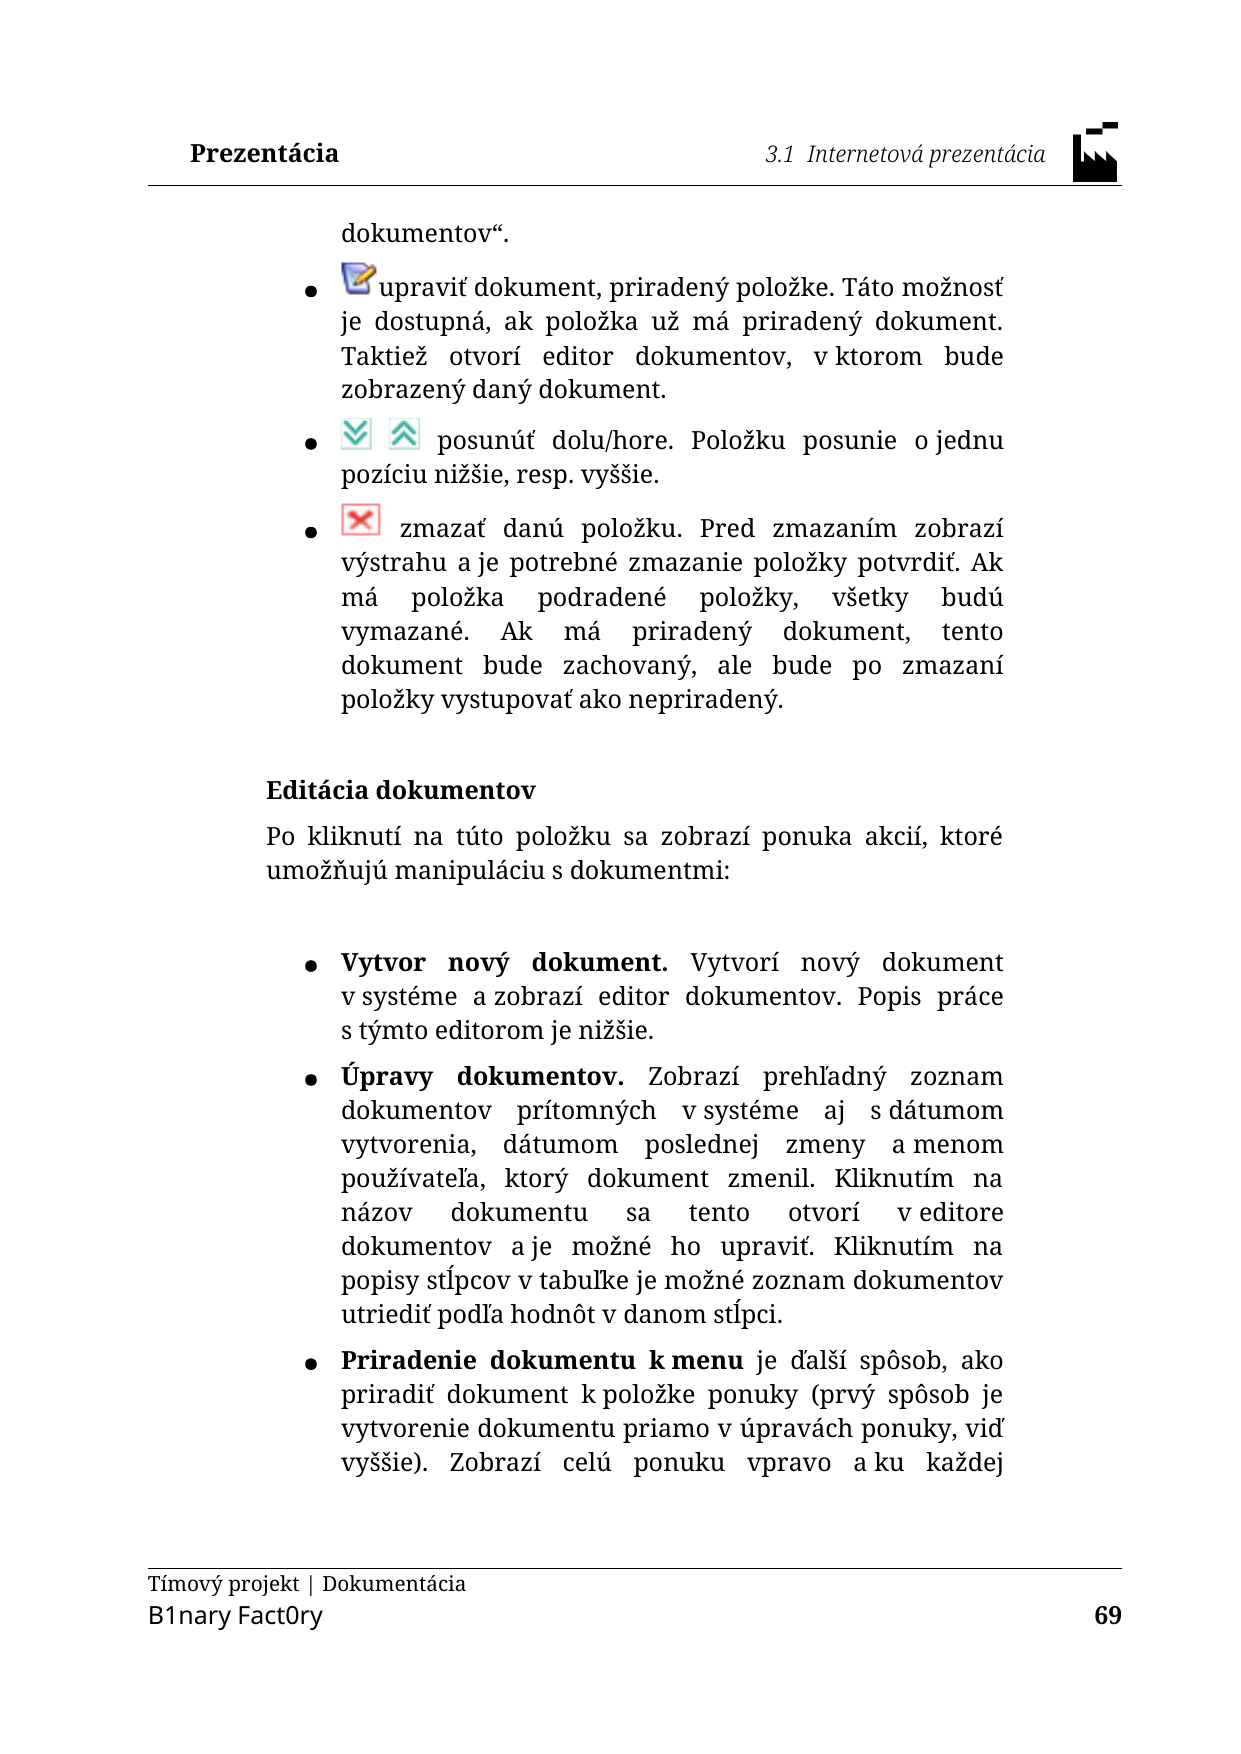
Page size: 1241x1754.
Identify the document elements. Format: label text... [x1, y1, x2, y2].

picture [1073, 122, 1118, 182]
text Po kliknutí na túto položku sa zobrazí ponuka akcií, ktoré umožňujú manipuláciu s dokumentmi: [266, 819, 1004, 887]
list upraviť dokument, priradený položke. Táto možnosť je dostupná, ak položka už má priradený dokument. Taktiež otvorí editor dokumentov, v ktorom bude zobrazený daný dokument. [303, 261, 1004, 406]
list Vytvor nový dokument. Vytvorí nový dokument v systéme a zobrazí editor dokumentov. Popis práce s týmto editorom je nižšie. [303, 944, 1004, 1047]
list Priradenie dokumentu k menu je ďalší spôsob, ako priradiť dokument k položke ponuky (prvý spôsob je vytvorenie dokumentu priamo v úpravách ponuky, viď vyššie). Zobrazí celú ponuku vpravo a ku každej [303, 1343, 1004, 1479]
text Editácia dokumentov [266, 773, 1004, 807]
picture [340, 261, 379, 297]
list posunúť dolu/hore. Položku posunie o jednu pozíciu nižšie, resp. vyššie. [303, 418, 1004, 491]
list zmazať danú položku. Pred zmazaním zobrazí výstrahu a je potrebné zmazanie položky potvrdiť. Ak má položka podradené položky, všetky budú vymazané. Ak má priradený dokument, tento dokument bude zachovaný, ale bude po zmazaní položky vystupovať ako nepriradený. [303, 502, 1004, 715]
list dokumentov“. [303, 216, 1004, 249]
list Úpravy dokumentov. Zobrazí prehľadný zoznam dokumentov prítomných v systéme aj s dátumom vytvorenia, dátumom poslednej zmeny a menom používateľa, ktorý dokument zmenil. Kliknutím na názov dokumentu sa tento otvorí v editore dokumentov a je možné ho upraviť. Kliknutím na popisy stĺpcov v tabuľke je možné zoznam dokumentov utriediť podľa hodnôt v danom stĺpci. [303, 1058, 1004, 1331]
picture [388, 418, 421, 450]
picture [340, 418, 372, 450]
picture [340, 502, 383, 538]
